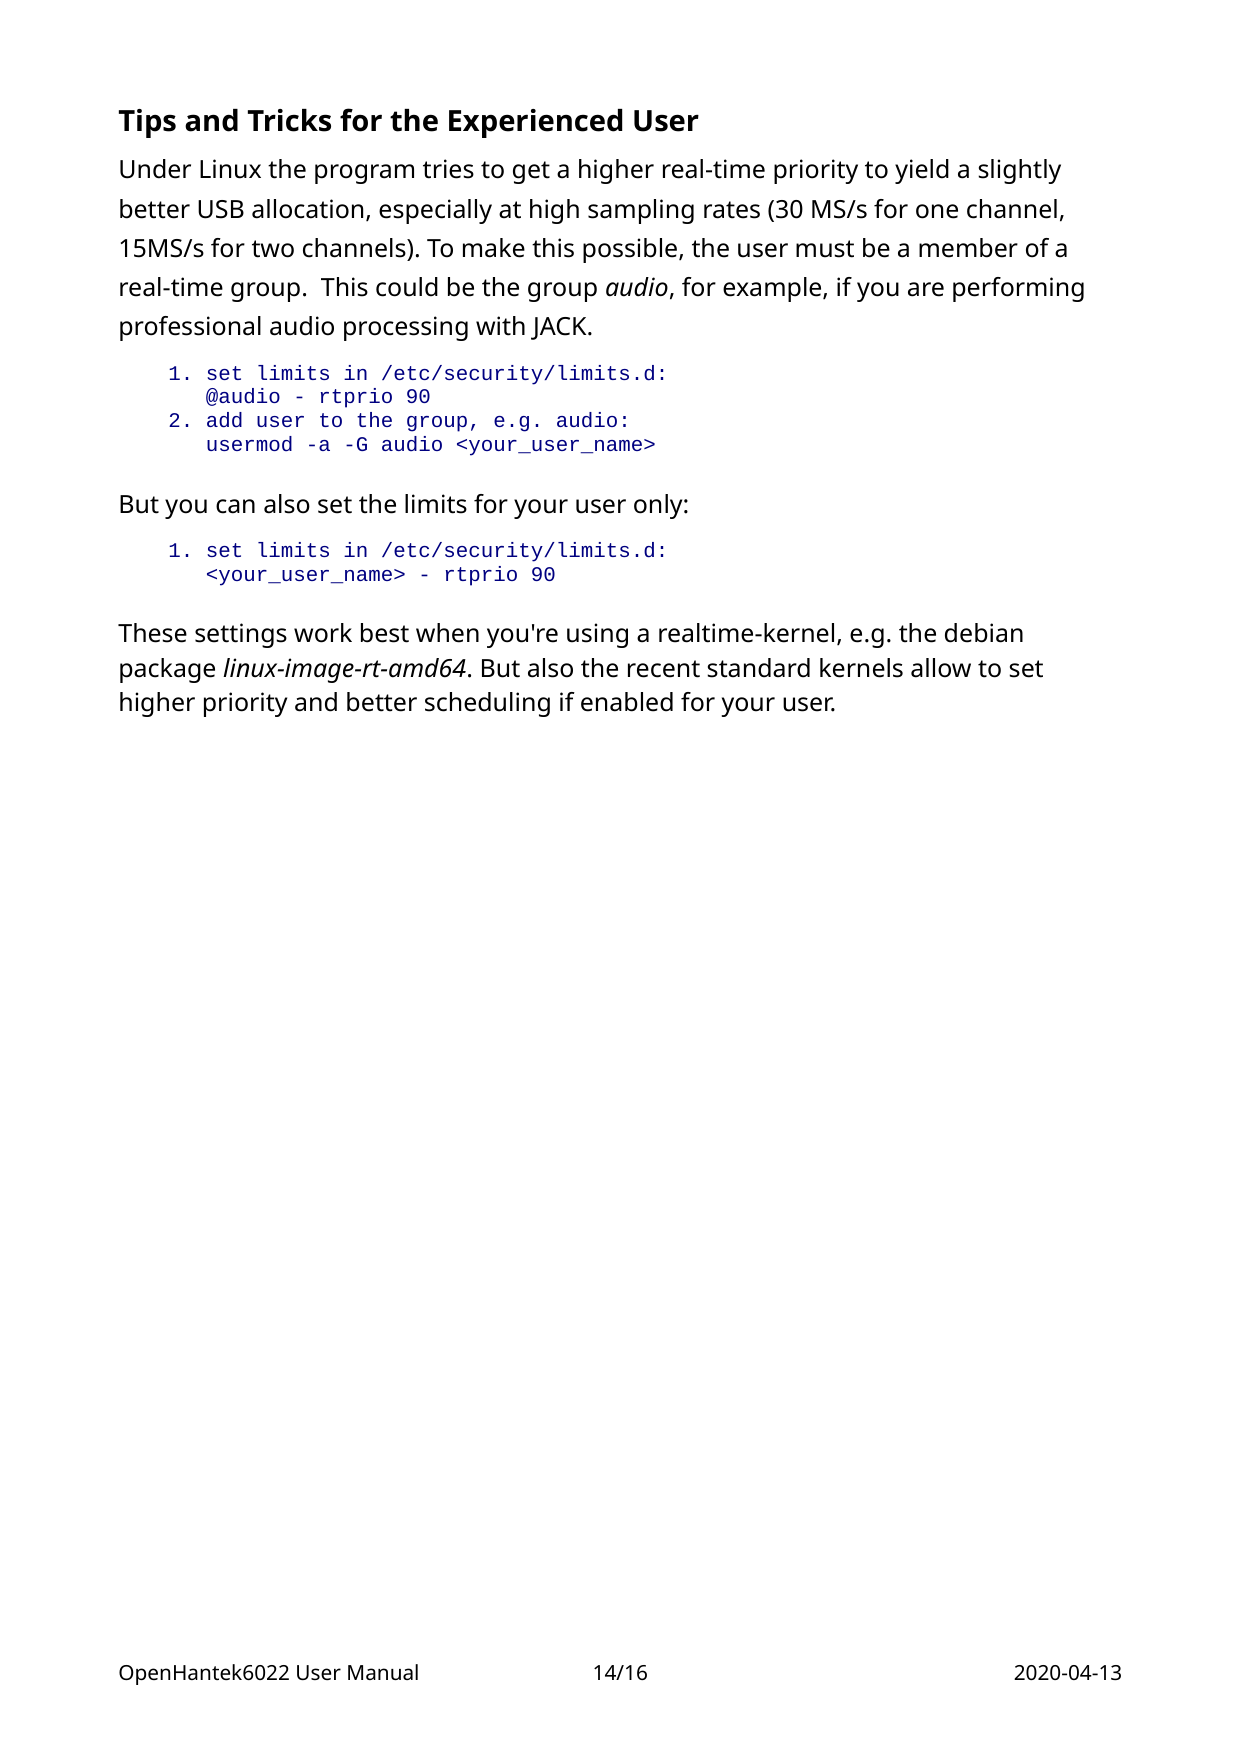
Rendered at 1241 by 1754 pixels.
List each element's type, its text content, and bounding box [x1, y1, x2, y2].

subtitle Under Linux the program tries to get a higher real-time priority to yield a slightly better USB allocation, especially at high sampling rates (30 MS/s for one channel, 15MS/s for two channels). To make this possible, the user must be a member of a real-time group. This could be the group audio, for example, if you are performing professional audio processing with JACK. [118, 152, 1122, 343]
text 2. add user to the group, e.g. audio: [118, 410, 1122, 433]
subtitle Tips and Tricks for the Experienced User [118, 100, 1122, 140]
text @audio - rtprio 90 [118, 386, 1122, 410]
text 1. set limits in /etc/security/limits.d: [118, 540, 1122, 564]
text These settings work best when you're using a realtime-kernel, e.g. the debian package linux-image-rt-amd64. But also the recent standard kernels allow to set higher priority and better scheduling if enabled for your user. [118, 616, 1122, 718]
text 1. set limits in /etc/security/limits.d: [118, 363, 1122, 386]
text <your_user_name> - rtprio 90 [118, 564, 1122, 588]
subtitle But you can also set the limits for your user only: [118, 487, 1122, 521]
text usermod -a -G audio <your_user_name> [118, 433, 1122, 457]
